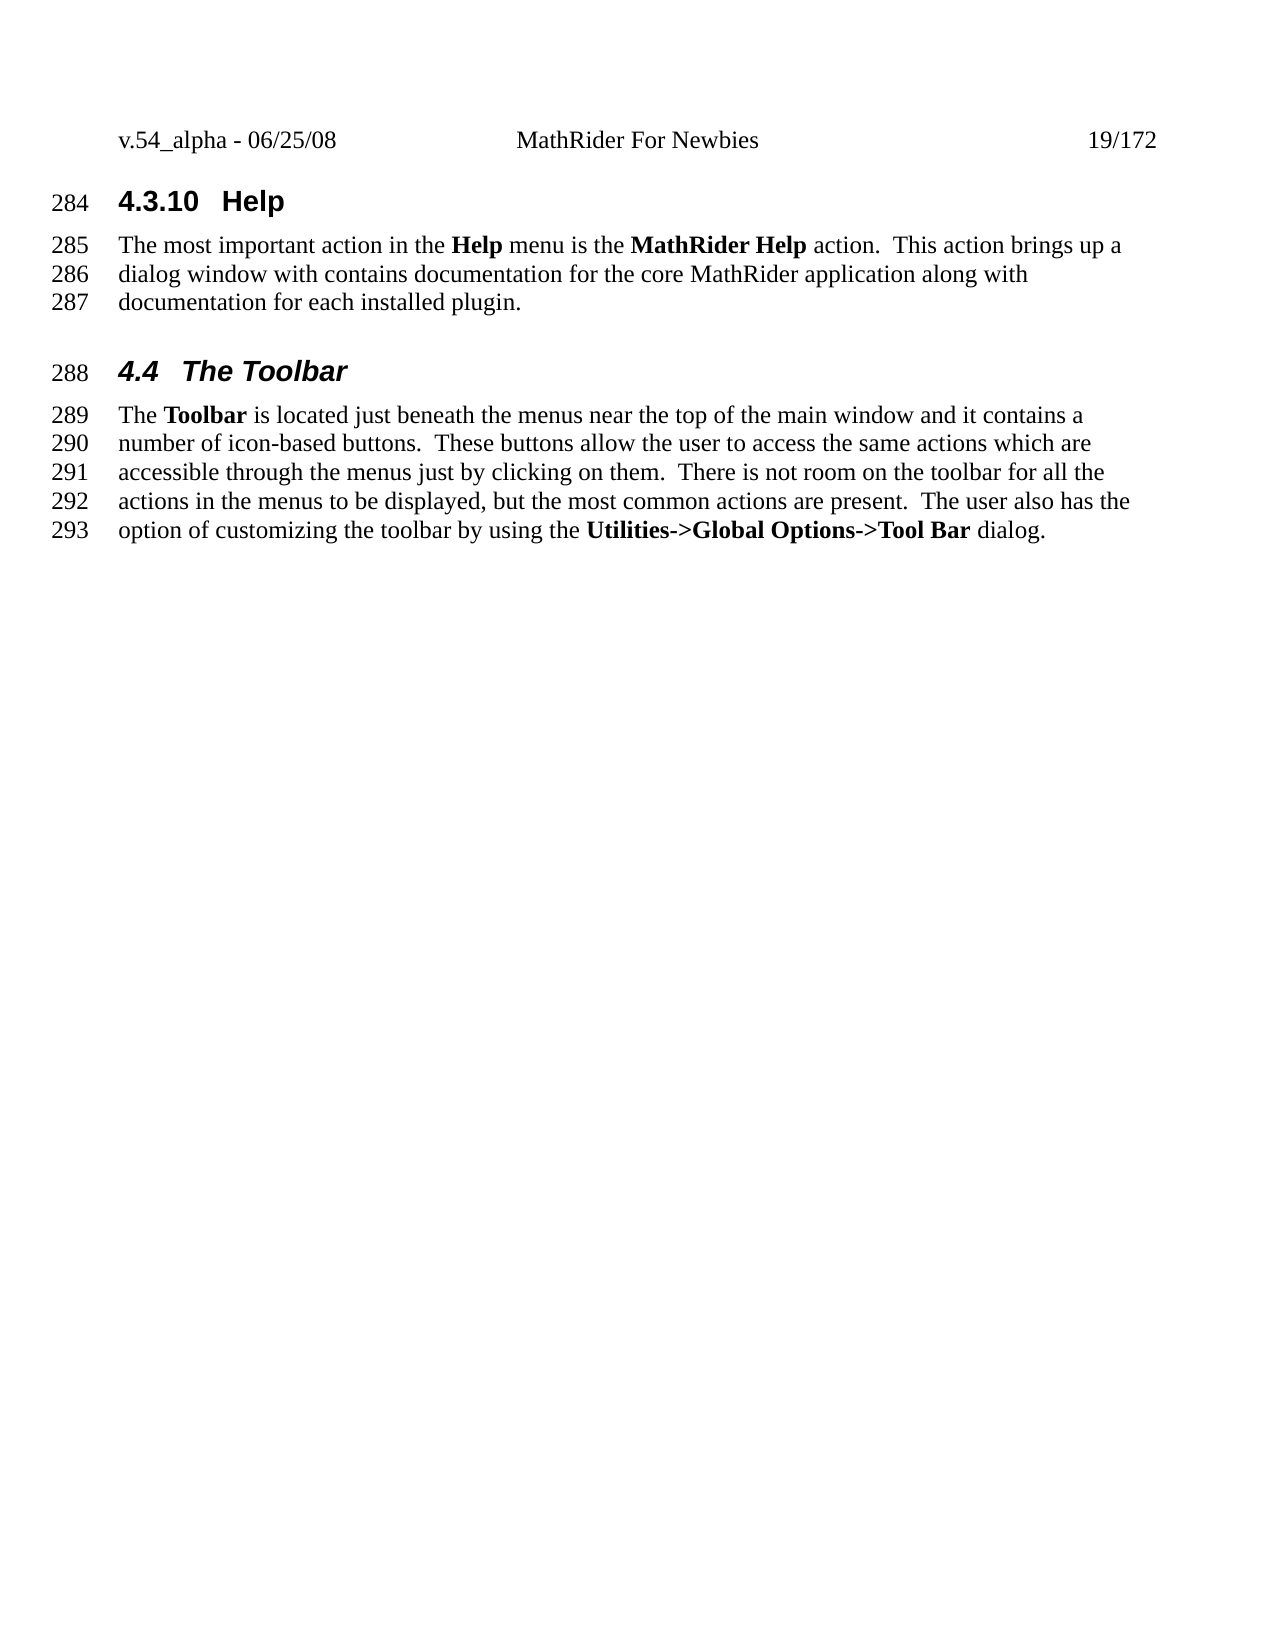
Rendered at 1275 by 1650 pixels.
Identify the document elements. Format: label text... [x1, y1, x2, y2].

text The Toolbar is located just beneath the menus near the top of the main window and it contains a number of icon-based buttons. These buttons allow the user to access the same actions which are accessible through the menus just by clicking on them. There is not room on the toolbar for all the actions in the menus to be displayed, but the most common actions are present. The user also has the option of customizing the toolbar by using the Utilities->Global Options->Tool Bar dialog. [118, 400, 1157, 543]
text The most important action in the Help menu is the MathRider Help action. This action brings up a dialog window with contains documentation for the core MathRider application along with documentation for each installed plugin. [118, 230, 1157, 316]
subtitle Help [118, 184, 1157, 217]
subtitle The Toolbar [118, 354, 1157, 387]
